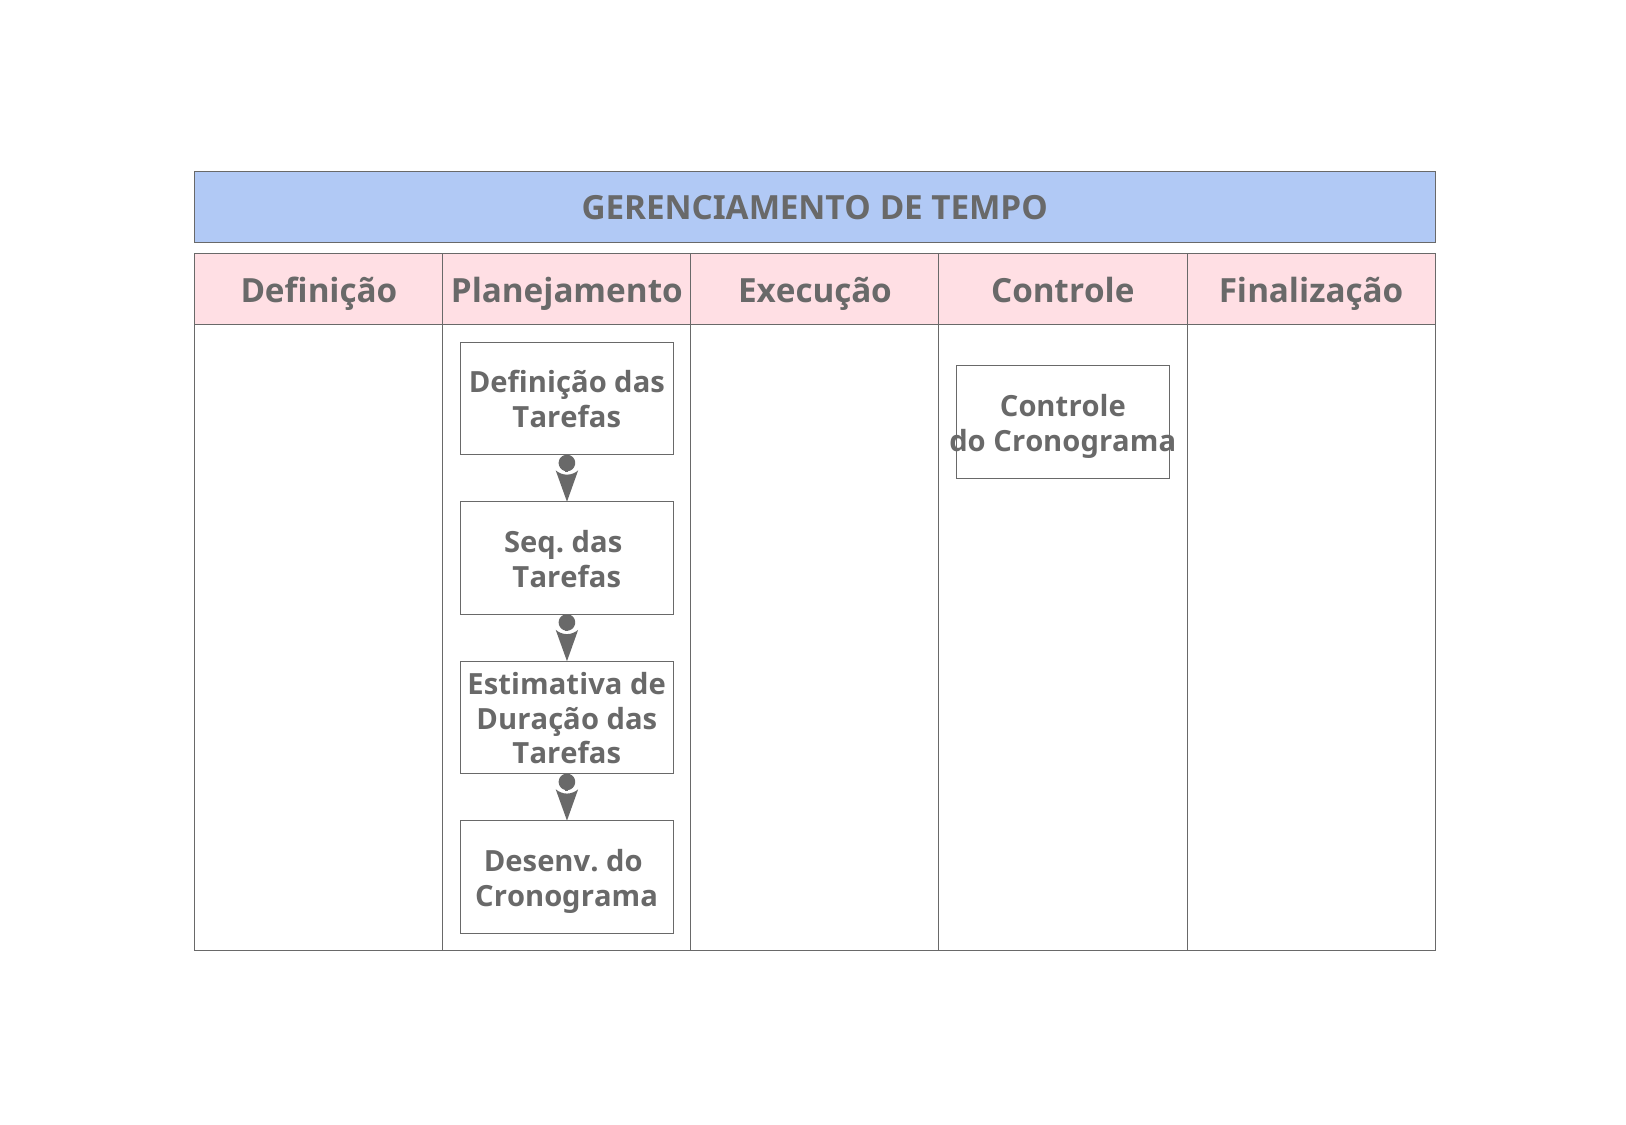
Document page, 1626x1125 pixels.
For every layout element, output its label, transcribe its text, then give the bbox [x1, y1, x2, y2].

text_box Finalização [1187, 253, 1436, 325]
text_box Definição das Tarefas [460, 342, 674, 455]
text_box Definição [194, 253, 442, 325]
text_box Estimativa de Duração das Tarefas [460, 661, 674, 774]
text_box Planejamento [442, 253, 690, 325]
text_box [194, 325, 1436, 951]
text_box Seq. das Tarefas [460, 501, 674, 615]
text_box Execução [690, 253, 938, 325]
text_box Controle do Cronograma [956, 365, 1170, 479]
text_box Desenv. do Cronograma [460, 820, 674, 934]
text_box Controle [938, 253, 1187, 325]
text_box GERENCIAMENTO DE TEMPO [194, 171, 1436, 243]
